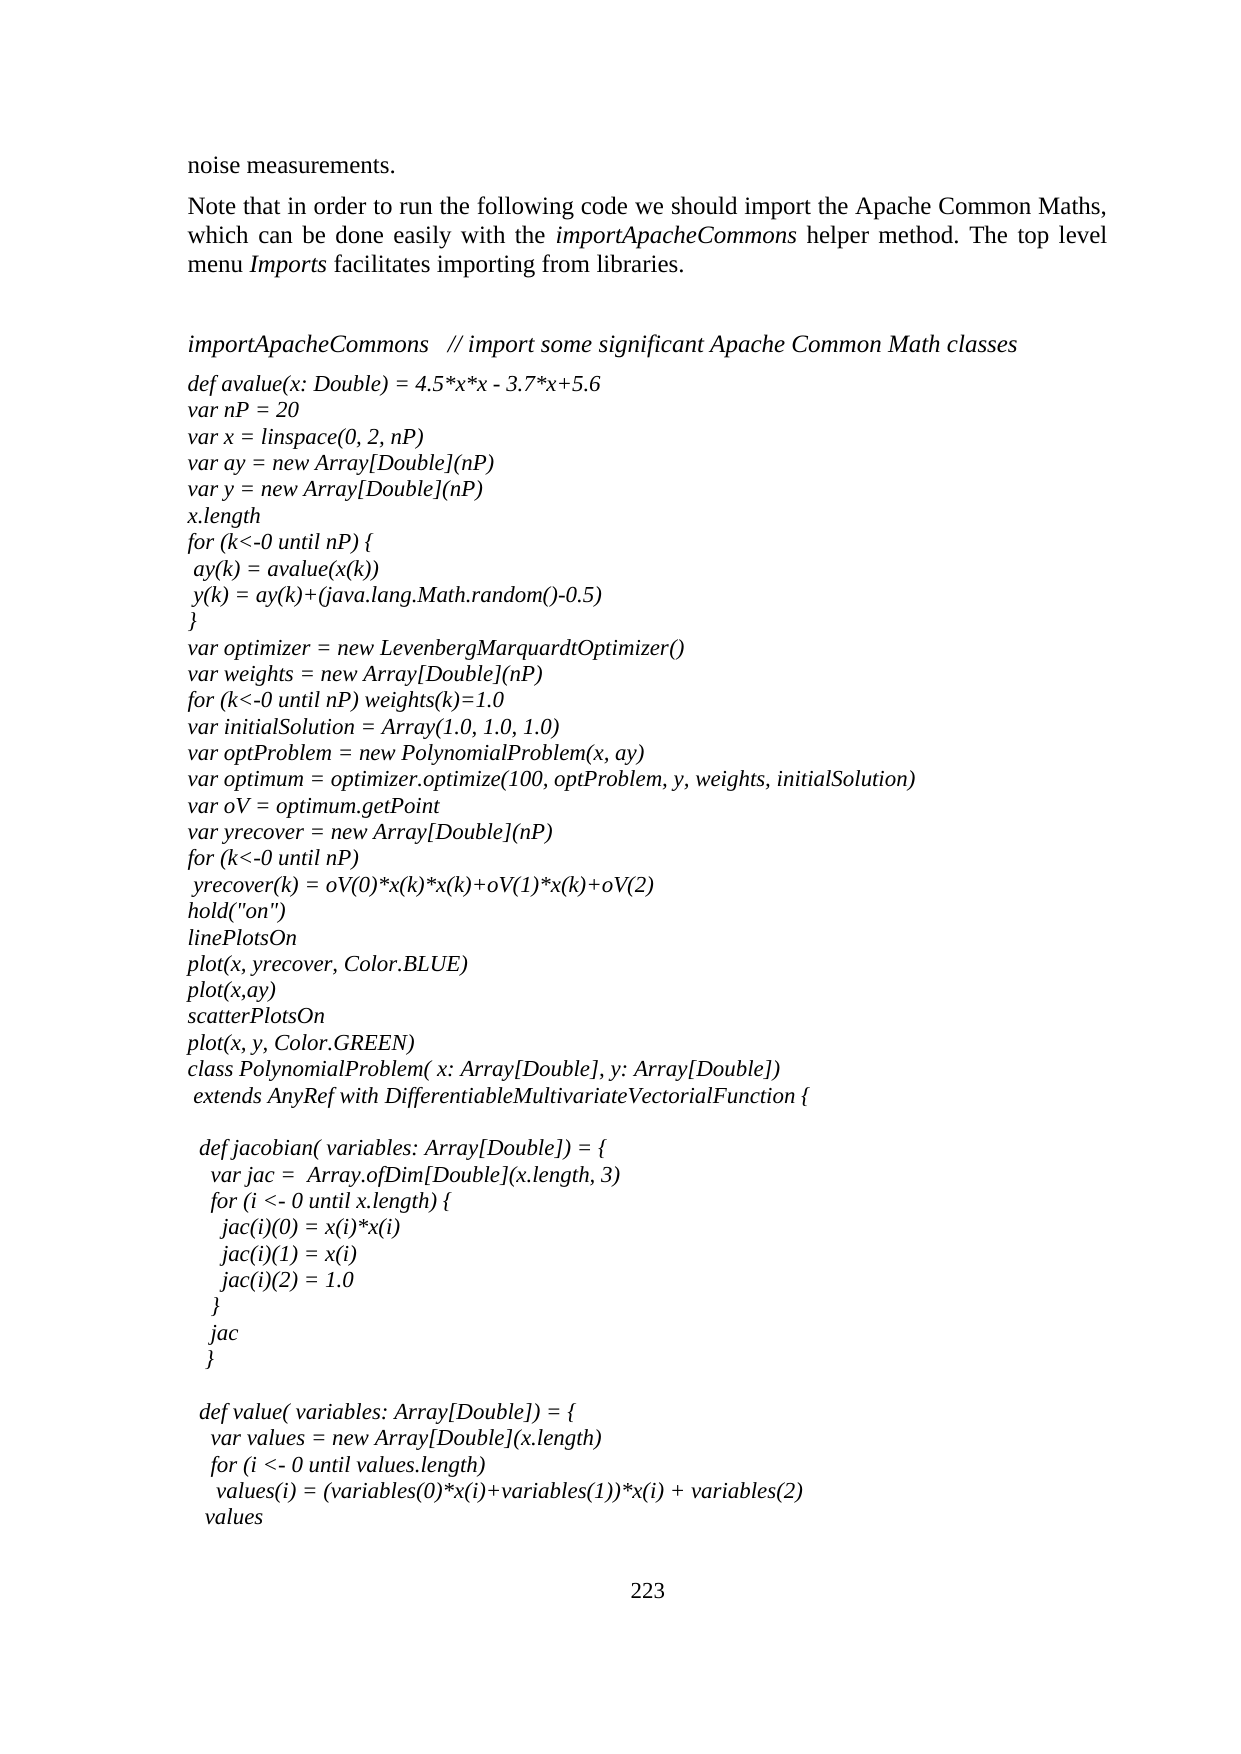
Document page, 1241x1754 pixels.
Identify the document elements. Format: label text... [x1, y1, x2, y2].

text def value( variables: Array[Double]) = { [187, 1398, 1108, 1424]
text var initialSolution = Array(1.0, 1.0, 1.0) [187, 713, 1108, 739]
text hold("on") [187, 897, 1108, 923]
text var ay = new Array[Double](nP) [187, 449, 1108, 476]
text jac(i)(1) = x(i) [187, 1240, 1108, 1266]
text y(k) = ay(k)+(java.lang.Math.random()-0.5) [187, 581, 1108, 607]
text Note that in order to run the following code we should import the Apache Common Maths, which can be done easily with the importApacheCommons helper method. The top level menu Imports facilitates importing from libraries. [187, 191, 1108, 277]
text jac [187, 1319, 1108, 1345]
text var weights = new Array[Double](nP) [187, 660, 1108, 686]
text var y = new Array[Double](nP) [187, 476, 1108, 502]
text var x = linspace(0, 2, nP) [187, 423, 1108, 449]
text var jac = Array.ofDim[Double](x.length, 3) [187, 1161, 1108, 1187]
text for (i <- 0 until x.length) { [187, 1187, 1108, 1213]
text for (k<-0 until nP) [187, 844, 1108, 871]
text var values = new Array[Double](x.length) [187, 1424, 1108, 1451]
text x.length [187, 502, 1108, 528]
text var optimizer = new LevenbergMarquardtOptimizer() [187, 634, 1108, 660]
text jac(i)(0) = x(i)*x(i) [187, 1213, 1108, 1240]
text for (i <- 0 until values.length) [187, 1451, 1108, 1477]
text values(i) = (variables(0)*x(i)+variables(1))*x(i) + variables(2) [187, 1477, 1108, 1503]
text } [187, 1345, 1108, 1372]
text importApacheCommons // import some significant Apache Common Math classes [187, 329, 1108, 358]
text class PolynomialProblem( x: Array[Double], y: Array[Double]) [187, 1055, 1108, 1082]
text var optimum = optimizer.optimize(100, optProblem, y, weights, initialSolution) [187, 765, 1108, 792]
text } [187, 607, 1108, 634]
text noise measurements. [187, 150, 1108, 179]
text def jacobian( variables: Array[Double]) = { [187, 1134, 1108, 1161]
text linePlotsOn [187, 923, 1108, 950]
text plot(x,ay) [187, 976, 1108, 1003]
text yrecover(k) = oV(0)*x(k)*x(k)+oV(1)*x(k)+oV(2) [187, 871, 1108, 897]
text for (k<-0 until nP) { [187, 528, 1108, 554]
text extends AnyRef with DifferentiableMultivariateVectorialFunction { [187, 1082, 1108, 1108]
text for (k<-0 until nP) weights(k)=1.0 [187, 686, 1108, 713]
text scatterPlotsOn [187, 1003, 1108, 1029]
text } [187, 1292, 1108, 1319]
text var nP = 20 [187, 396, 1108, 423]
text var oV = optimum.getPoint [187, 792, 1108, 818]
text var optProblem = new PolynomialProblem(x, ay) [187, 739, 1108, 765]
text plot(x, yrecover, Color.BLUE) [187, 950, 1108, 976]
text def avalue(x: Double) = 4.5*x*x - 3.7*x+5.6 [187, 370, 1108, 396]
text jac(i)(2) = 1.0 [187, 1266, 1108, 1292]
text var yrecover = new Array[Double](nP) [187, 818, 1108, 844]
text plot(x, y, Color.GREEN) [187, 1029, 1108, 1055]
text values [187, 1503, 1108, 1530]
text ay(k) = avalue(x(k)) [187, 554, 1108, 581]
